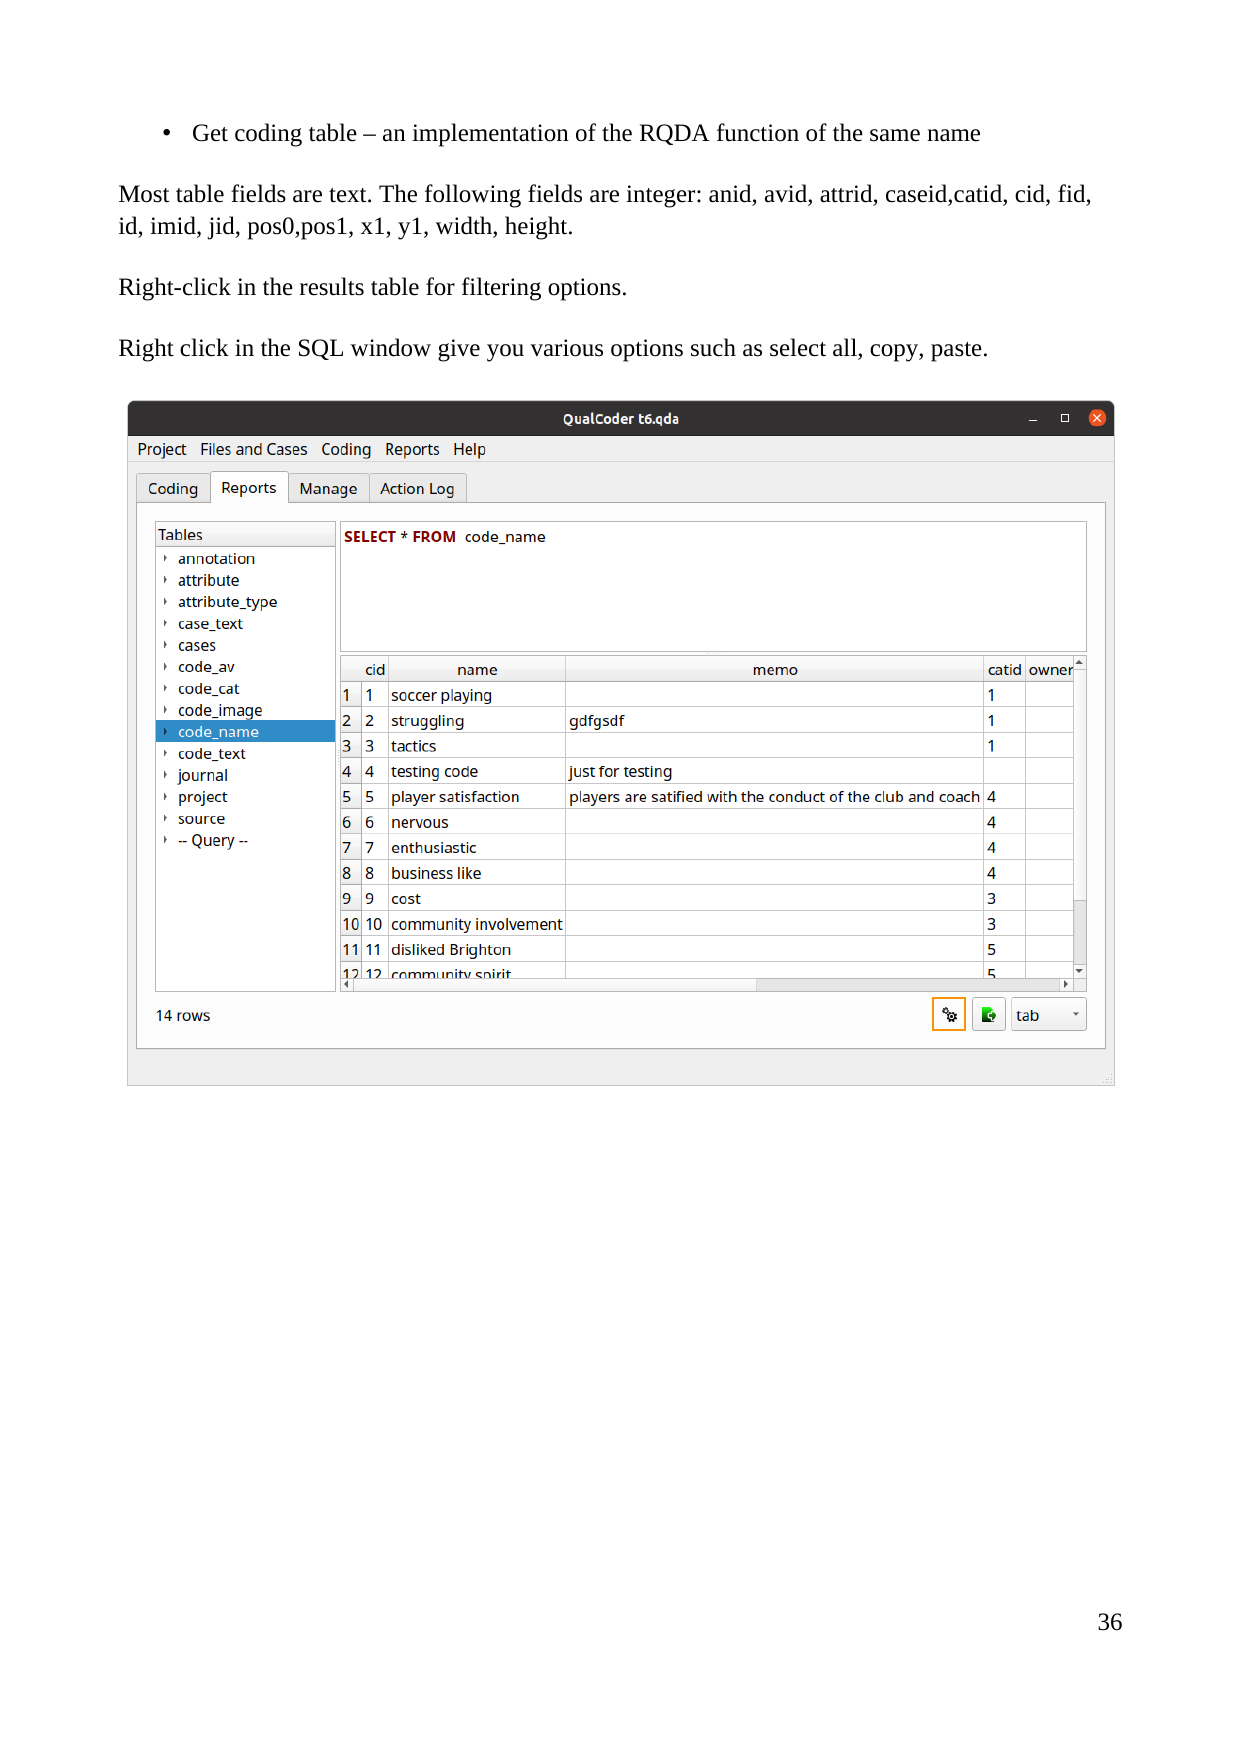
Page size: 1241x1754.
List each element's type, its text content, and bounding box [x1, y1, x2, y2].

text Right click in the SQL window give you various options such as select all, copy, paste. [118, 333, 1122, 362]
list Get coding table – an implementation of the RQDA function of the same name [162, 118, 1122, 147]
text Most table fields are text. The following fields are integer: anid, avid, attrid, caseid,catid, cid, fid, id, imid, jid, pos0,pos1, x1, y1, width, height. [118, 179, 1122, 239]
text Right-click in the results table for filtering options. [118, 272, 1122, 301]
picture [118, 393, 1123, 1094]
